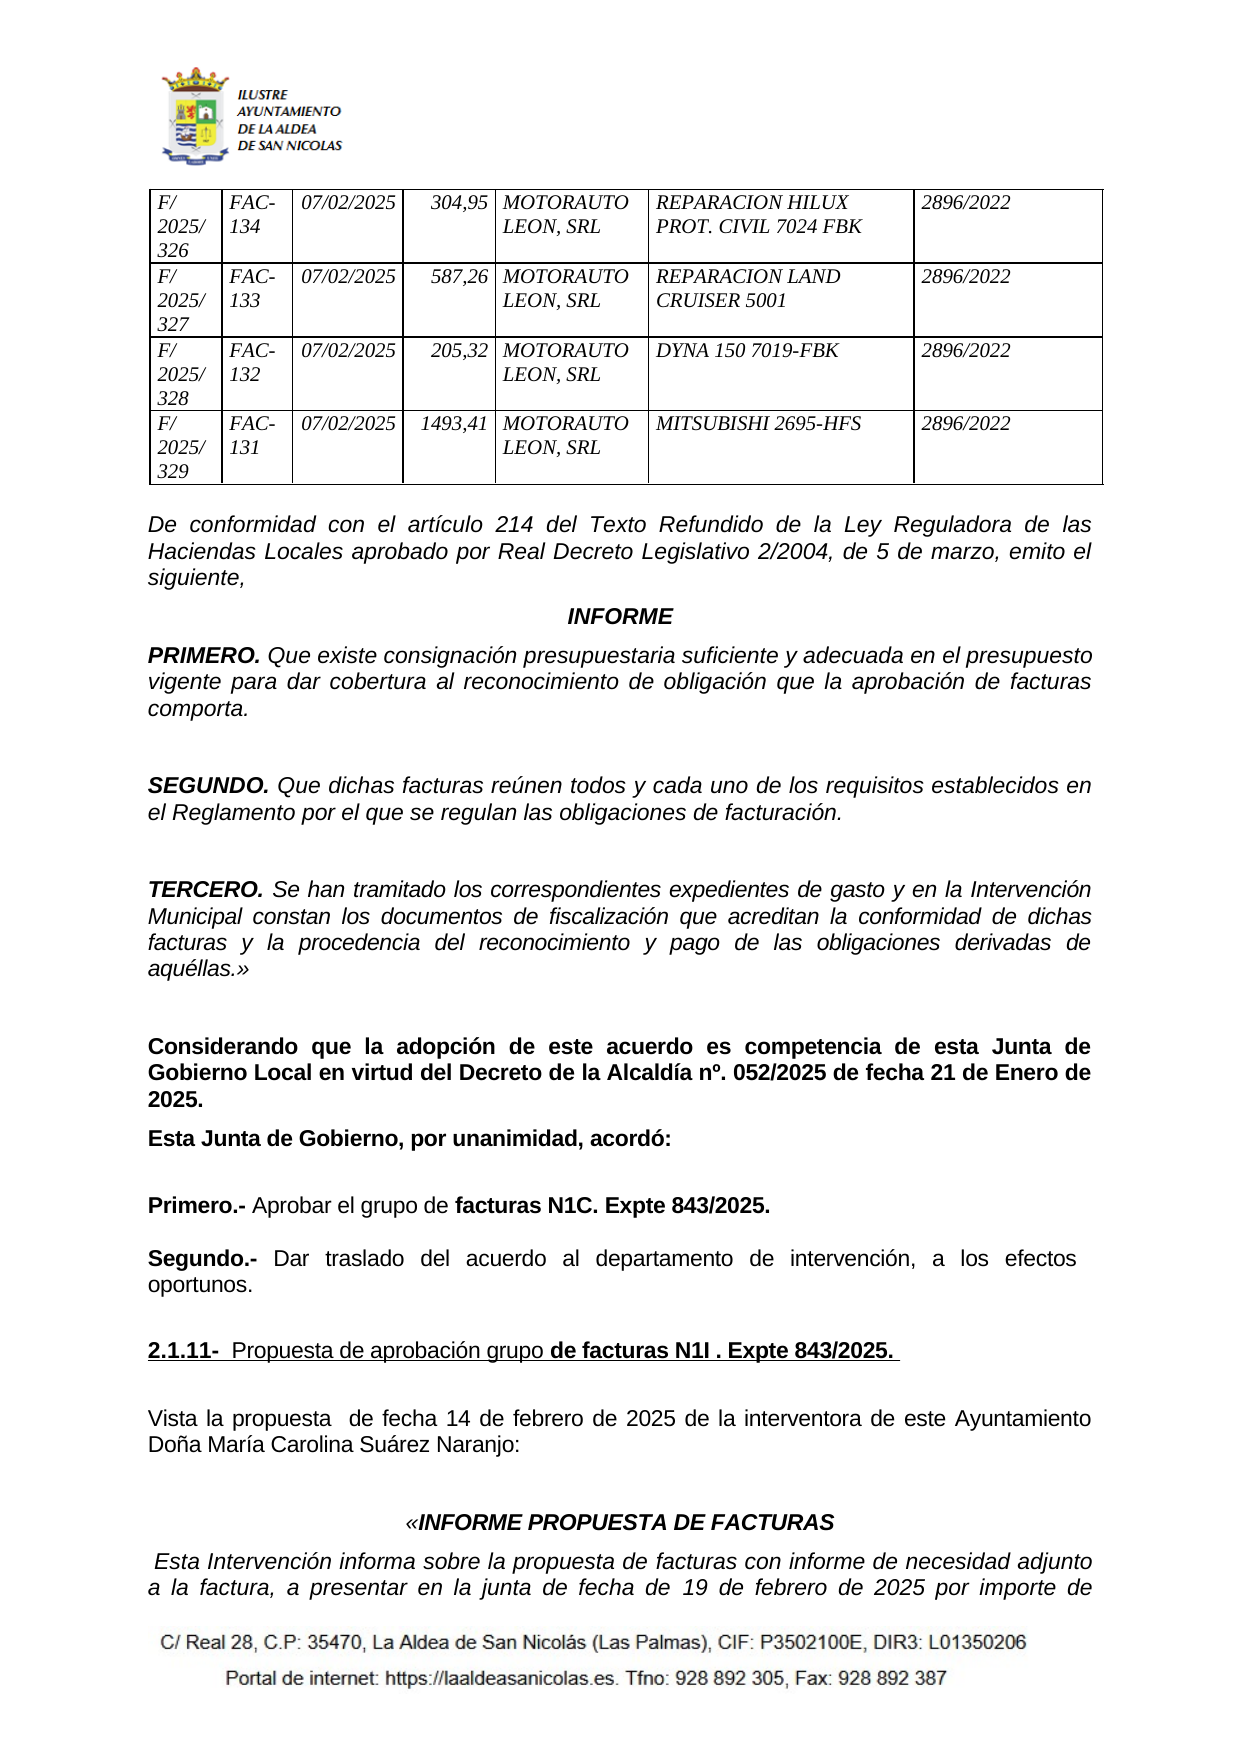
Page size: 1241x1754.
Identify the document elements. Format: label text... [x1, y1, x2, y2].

text Segundo.- Dar traslado del acuerdo al departamento de intervención, a los efectos oportunos. [148, 1245, 1078, 1298]
table_cell REPARACION HILUX PROT. CIVIL 7024 FBK [649, 190, 913, 262]
table_cell F/2025/326 [151, 190, 221, 262]
text «INFORME PROPUESTA DE FACTURAS [148, 1509, 1093, 1535]
table_cell 2896/2022 [915, 338, 1102, 410]
picture [148, 59, 358, 173]
text SEGUNDO. Que dichas facturas reúnen todos y cada uno de los requisitos establecidos en el Reglamento por el que se regulan las obligaciones de facturación. [148, 772, 1093, 825]
table_cell FAC- 134 [223, 190, 292, 262]
table_cell 205,32 [404, 338, 495, 410]
table_cell F/2025/327 [151, 264, 221, 336]
table_cell F/2025/329 [151, 411, 221, 483]
text INFORME [148, 603, 1093, 629]
table_cell 07/02/2025 [293, 338, 402, 410]
table_cell FAC- 132 [223, 338, 292, 410]
text TERCERO. Se han tramitado los correspondientes expedientes de gasto y en la Intervención Municipal constan los documentos de fiscalización que acreditan la conformidad de dichas facturas y la procedencia del reconocimiento y pago de las obligaciones derivadas de aquéllas.» [148, 876, 1093, 982]
text Esta Junta de Gobierno, por unanimidad, acordó: [148, 1124, 1093, 1151]
table_cell REPARACION LAND CRUISER 5001 [649, 264, 913, 336]
table_cell 304,95 [404, 190, 495, 262]
table_cell DYNA 150 7019-FBK [649, 338, 913, 410]
text Considerando que la adopción de este acuerdo es competencia de esta Junta de Gobierno Local en virtud del Decreto de la Alcaldía nº. 052/2025 de fecha 21 de Enero de 2025. [148, 1033, 1093, 1112]
table_cell MOTORAUTO LEON, SRL [496, 264, 648, 336]
table_cell MOTORAUTO LEON, SRL [496, 338, 648, 410]
text PRIMERO. Que existe consignación presupuestaria suficiente y adecuada en el presupuesto vigente para dar cobertura al reconocimiento de obligación que la aprobación de facturas comporta. [148, 642, 1093, 721]
table_cell MOTORAUTO LEON, SRL [496, 190, 648, 262]
table_cell 587,26 [404, 264, 495, 336]
table_cell 07/02/2025 [293, 411, 402, 483]
table_cell FAC- 133 [223, 264, 292, 336]
table_cell 2896/2022 [915, 264, 1102, 336]
table_cell 2896/2022 [915, 190, 1102, 262]
text Primero.- Aprobar el grupo de facturas N1C. Expte 843/2025. [148, 1192, 1093, 1218]
table_cell MITSUBISHI 2695-HFS [649, 411, 913, 483]
picture [148, 1626, 1034, 1694]
table_cell MOTORAUTO LEON, SRL [496, 411, 648, 483]
table_cell 2896/2022 [915, 411, 1102, 483]
table_cell 07/02/2025 [293, 264, 402, 336]
table_cell F/2025/328 [151, 338, 221, 410]
text 2.1.11- Propuesta de aprobación grupo de facturas N1I . Expte 843/2025. [148, 1337, 1093, 1363]
text Esta Intervención informa sobre la propuesta de facturas con informe de necesidad adjunto a la factura, a presentar en la junta de fecha de 19 de febrero de 2025 por importe de [148, 1548, 1093, 1600]
text De conformidad con el artículo 214 del Texto Refundido de la Ley Reguladora de las Haciendas Locales aprobado por Real Decreto Legislativo 2/2004, de 5 de marzo, emito el siguiente, [148, 511, 1093, 590]
table_cell 07/02/2025 [293, 190, 402, 262]
table_cell 1493,41 [404, 411, 495, 483]
text Vista la propuesta de fecha 14 de febrero de 2025 de la interventora de este Ayuntamiento Doña María Carolina Suárez Naranjo: [148, 1405, 1093, 1457]
table_cell FAC- 131 [223, 411, 292, 483]
